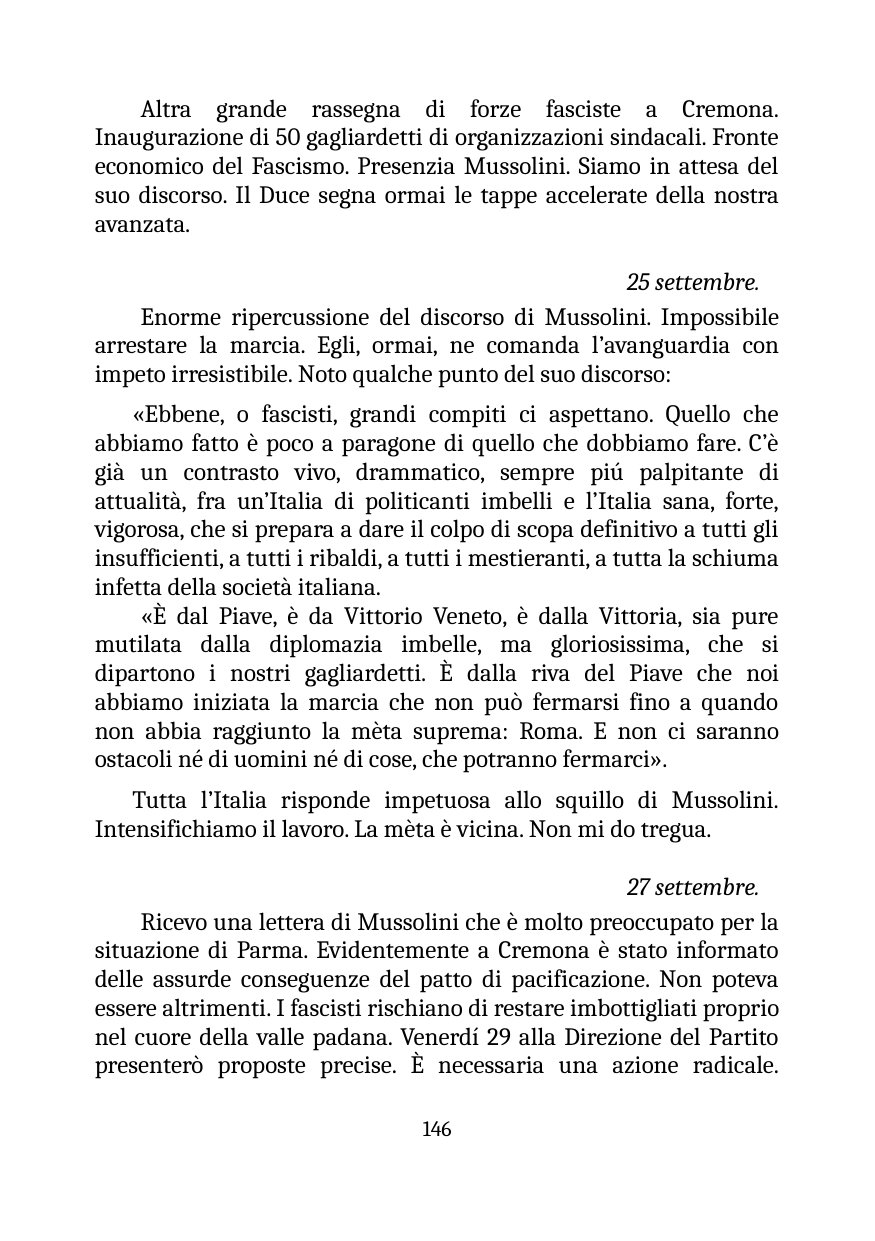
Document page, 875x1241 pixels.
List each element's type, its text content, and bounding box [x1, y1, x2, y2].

text Tutta l’Italia risponde impetuosa allo squillo di Mussolini. Intensifichiamo il lavoro. La mèta è vicina. Non mi do tregua. [94, 786, 779, 843]
text 25 settembre. [94, 268, 762, 296]
text «È dal Piave, è da Vittorio Veneto, è dalla Vittoria, sia pure mutilata dalla diplomazia imbelle, ma gloriosissima, che si dipartono i nostri gagliardetti. È dalla riva del Piave che noi abbiamo iniziata la marcia che non può fermarsi fino a quando non abbia raggiunto la mèta suprema: Roma. E non ci saranno ostacoli né di uomini né di cose, che potranno fermarci». [94, 602, 779, 774]
text Ricevo una lettera di Mussolini che è molto preoccupato per la situazione di Parma. Evidentemente a Cremona è stato informato delle assurde conseguenze del patto di pacificazione. Non poteva essere altrimenti. I fascisti rischiano di restare imbottigliati proprio nel cuore della valle padana. Venerdí 29 alla Direzione del Partito presenterò proposte precise. È necessaria una azione radicale. [94, 908, 779, 1080]
text «Ebbene, o fascisti, grandi compiti ci aspettano. Quello che abbiamo fatto è poco a paragone di quello che dobbiamo fare. C’è già un contrasto vivo, drammatico, sempre piú palpitante di attualità, fra un’Italia di politicanti imbelli e l’Italia sana, forte, vigorosa, che si prepara a dare il colpo di scopa definitivo a tutti gli insufficienti, a tutti i ribaldi, a tutti i mestieranti, a tutta la schiuma infetta della società italiana. [94, 400, 779, 602]
text 27 settembre. [94, 873, 762, 902]
text Altra grande rassegna di forze fasciste a Cremona. Inaugurazione di 50 gagliardetti di organizzazioni sindacali. Fronte economico del Fascismo. Presenzia Mussolini. Siamo in attesa del suo discorso. Il Duce segna ormai le tappe accelerate della nostra avanzata. [94, 94, 779, 238]
text Enorme ripercussione del discorso di Mussolini. Impossibile arrestare la marcia. Egli, ormai, ne comanda l’avanguardia con impeto irresistibile. Noto qualche punto del suo discorso: [94, 302, 779, 389]
